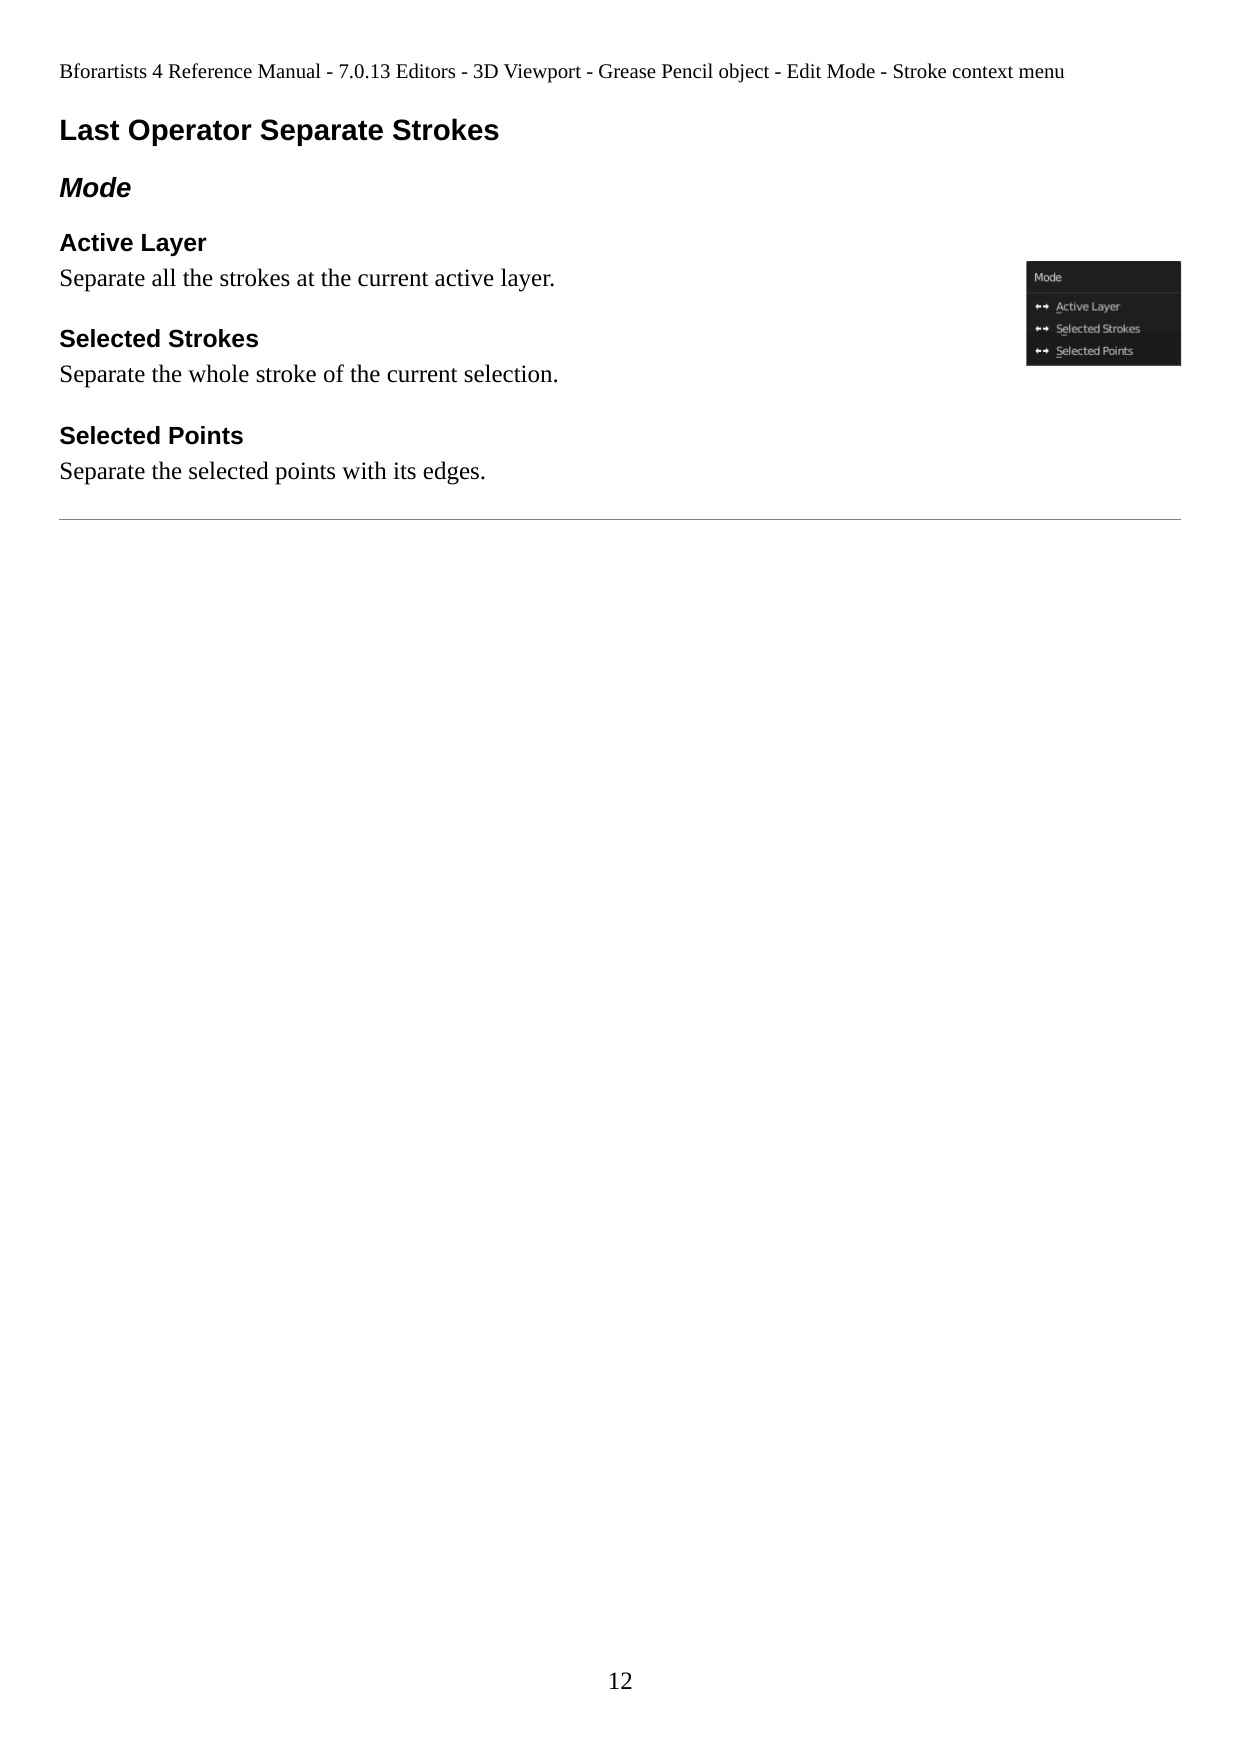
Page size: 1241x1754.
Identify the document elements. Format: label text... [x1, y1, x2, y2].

text Separate the selected points with its edges. [59, 456, 1181, 484]
subtitle Mode [59, 171, 1181, 203]
subtitle Selected Strokes [59, 324, 1026, 353]
picture [1026, 261, 1182, 366]
subtitle Selected Points [59, 421, 1181, 449]
text Separate the whole stroke of the current selection. [59, 359, 1181, 388]
subtitle Last Operator Separate Strokes [59, 113, 1181, 146]
text Separate all the strokes at the current active layer. [59, 263, 1026, 292]
subtitle Active Layer [59, 228, 1181, 257]
